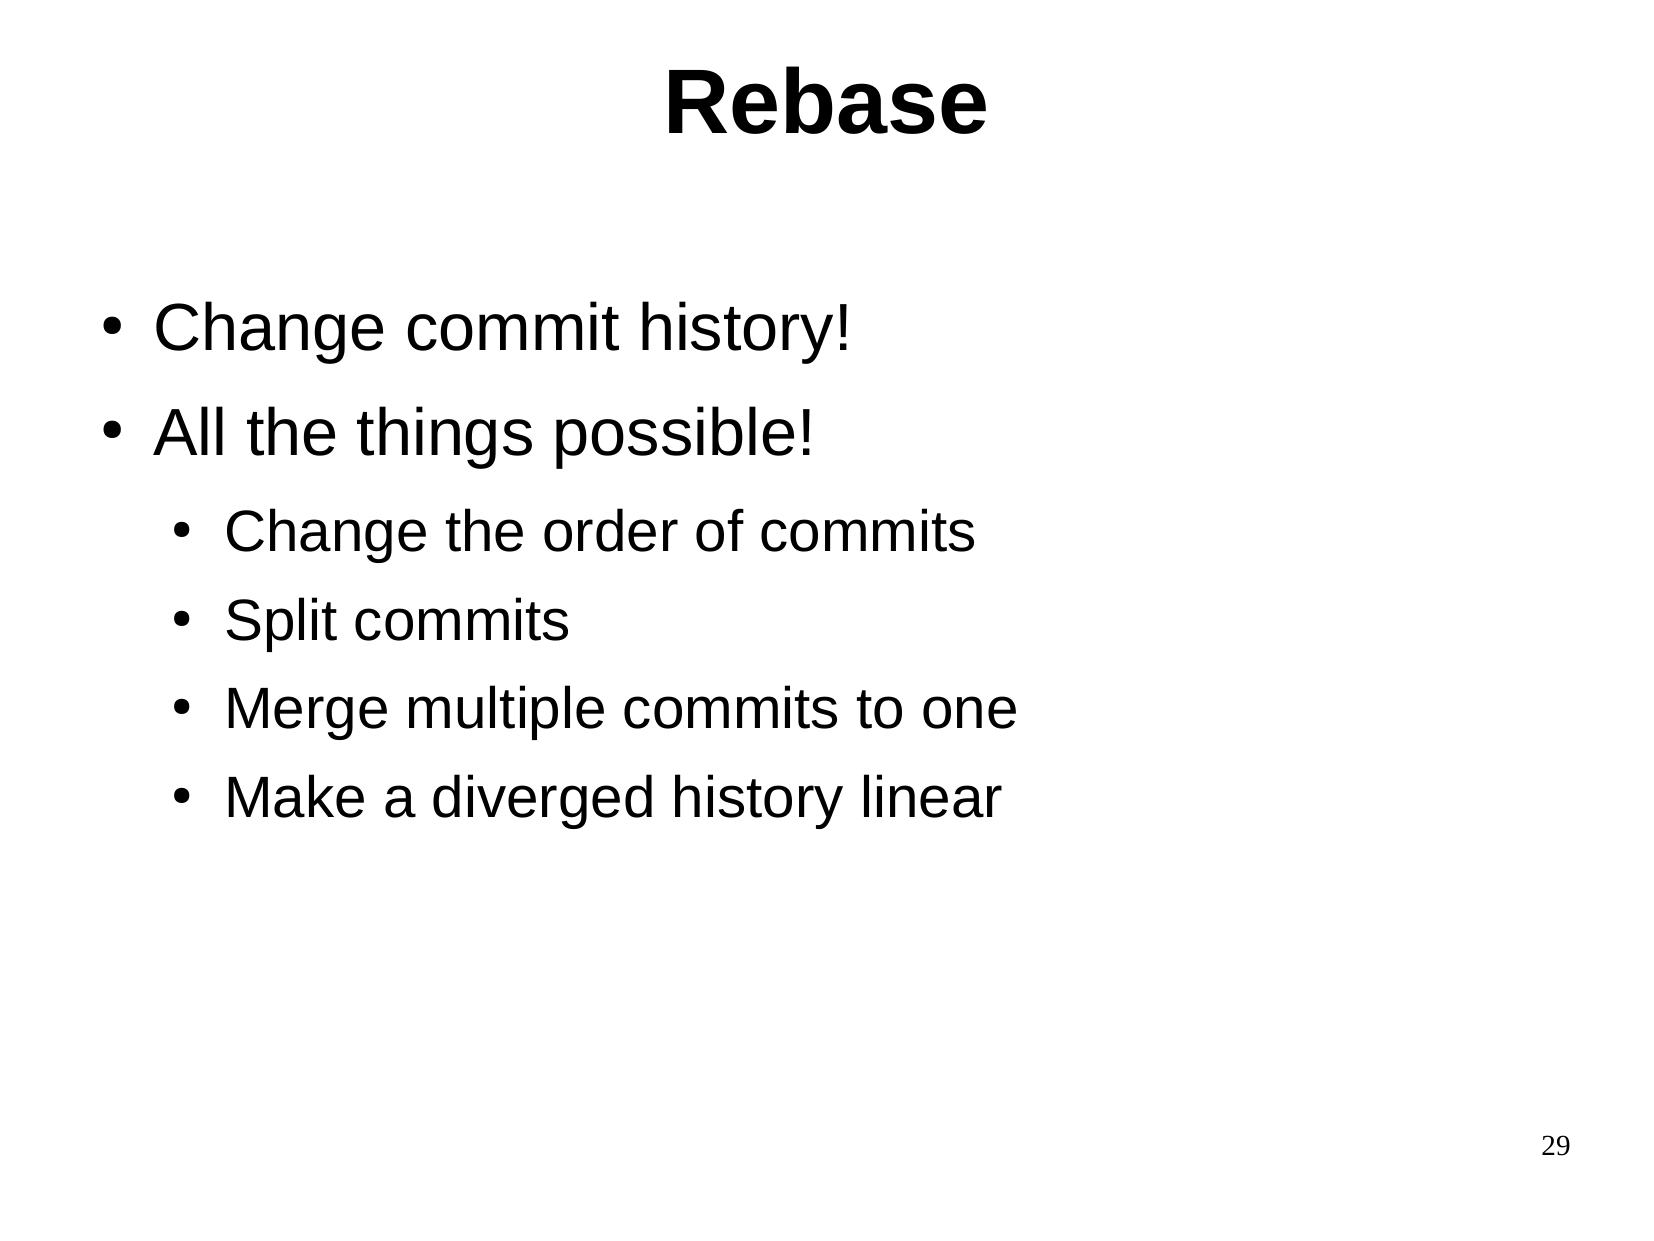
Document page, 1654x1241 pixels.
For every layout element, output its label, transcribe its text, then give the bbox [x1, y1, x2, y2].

list Change commit history! All the things possible! Change the order of commits Split commits Merge multiple commits to one Make a diverged history linear [82, 290, 1571, 1010]
title Rebase [82, 49, 1571, 257]
